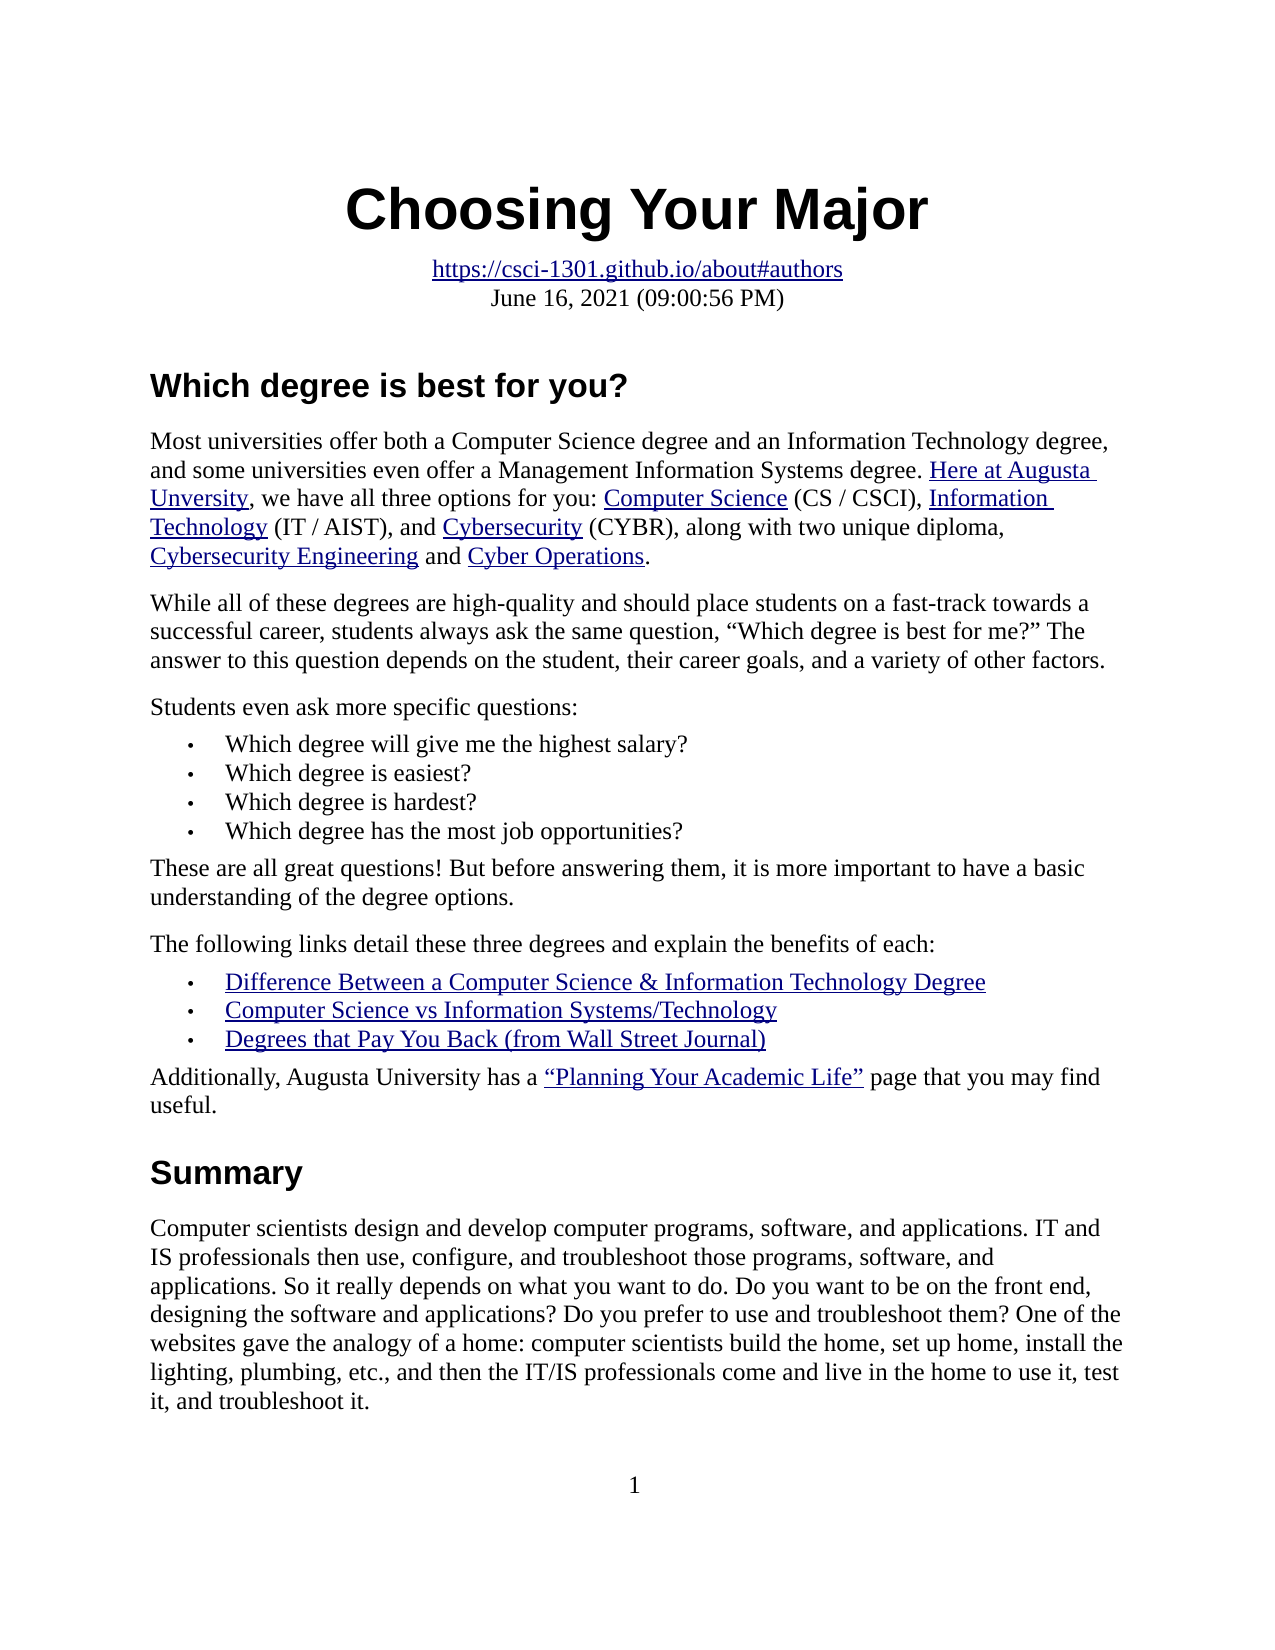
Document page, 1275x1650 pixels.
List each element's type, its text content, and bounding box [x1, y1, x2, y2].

subtitle Which degree is best for you? [150, 366, 1125, 404]
text June 16, 2021 (09:00:56 PM) [150, 283, 1125, 312]
list Which degree will give me the highest salary? [187, 729, 1125, 758]
text While all of these degrees are high-quality and should place students on a fast-track towards a successful career, students always ask the same question, “Which degree is best for me?” The answer to this question depends on the student, their career goals, and a variety of other factors. [150, 588, 1125, 674]
list Computer Science vs Information Systems/Technology [187, 995, 1125, 1024]
text Students even ask more specific questions: [150, 692, 1125, 721]
title Choosing Your Major [150, 175, 1125, 242]
list Which degree is easiest? [187, 758, 1125, 787]
list Difference Between a Computer Science & Information Technology Degree [187, 967, 1125, 995]
text https://csci-1301.github.io/about#authors [150, 254, 1125, 283]
subtitle Summary [150, 1153, 1125, 1192]
list Which degree has the most job opportunities? [187, 816, 1125, 844]
text The following links detail these three degrees and explain the benefits of each: [150, 929, 1125, 958]
list Which degree is hardest? [187, 787, 1125, 816]
text Additionally, Augusta University has a “Planning Your Academic Life” page that you may find useful. [150, 1062, 1125, 1119]
list Degrees that Pay You Back (from Wall Street Journal) [187, 1024, 1125, 1053]
text Most universities offer both a Computer Science degree and an Information Technology degree, and some universities even offer a Management Information Systems degree. Here at Augusta Unversity, we have all three options for you: Computer Science (CS / CSCI), Information Technology (IT / AIST), and Cybersecurity (CYBR), along with two unique diploma, Cybersecurity Engineering and Cyber Operations. [150, 426, 1125, 570]
text These are all great questions! But before answering them, it is more important to have a basic understanding of the degree options. [150, 853, 1125, 911]
text Computer scientists design and develop computer programs, software, and applications. IT and IS professionals then use, configure, and troubleshoot those programs, software, and applications. So it really depends on what you want to do. Do you want to be on the front end, designing the software and applications? Do you prefer to use and troubleshoot them? One of the websites gave the analogy of a home: computer scientists build the home, set up home, install the lighting, plumbing, etc., and then the IT/IS professionals come and live in the home to use it, test it, and troubleshoot it. [150, 1213, 1125, 1414]
